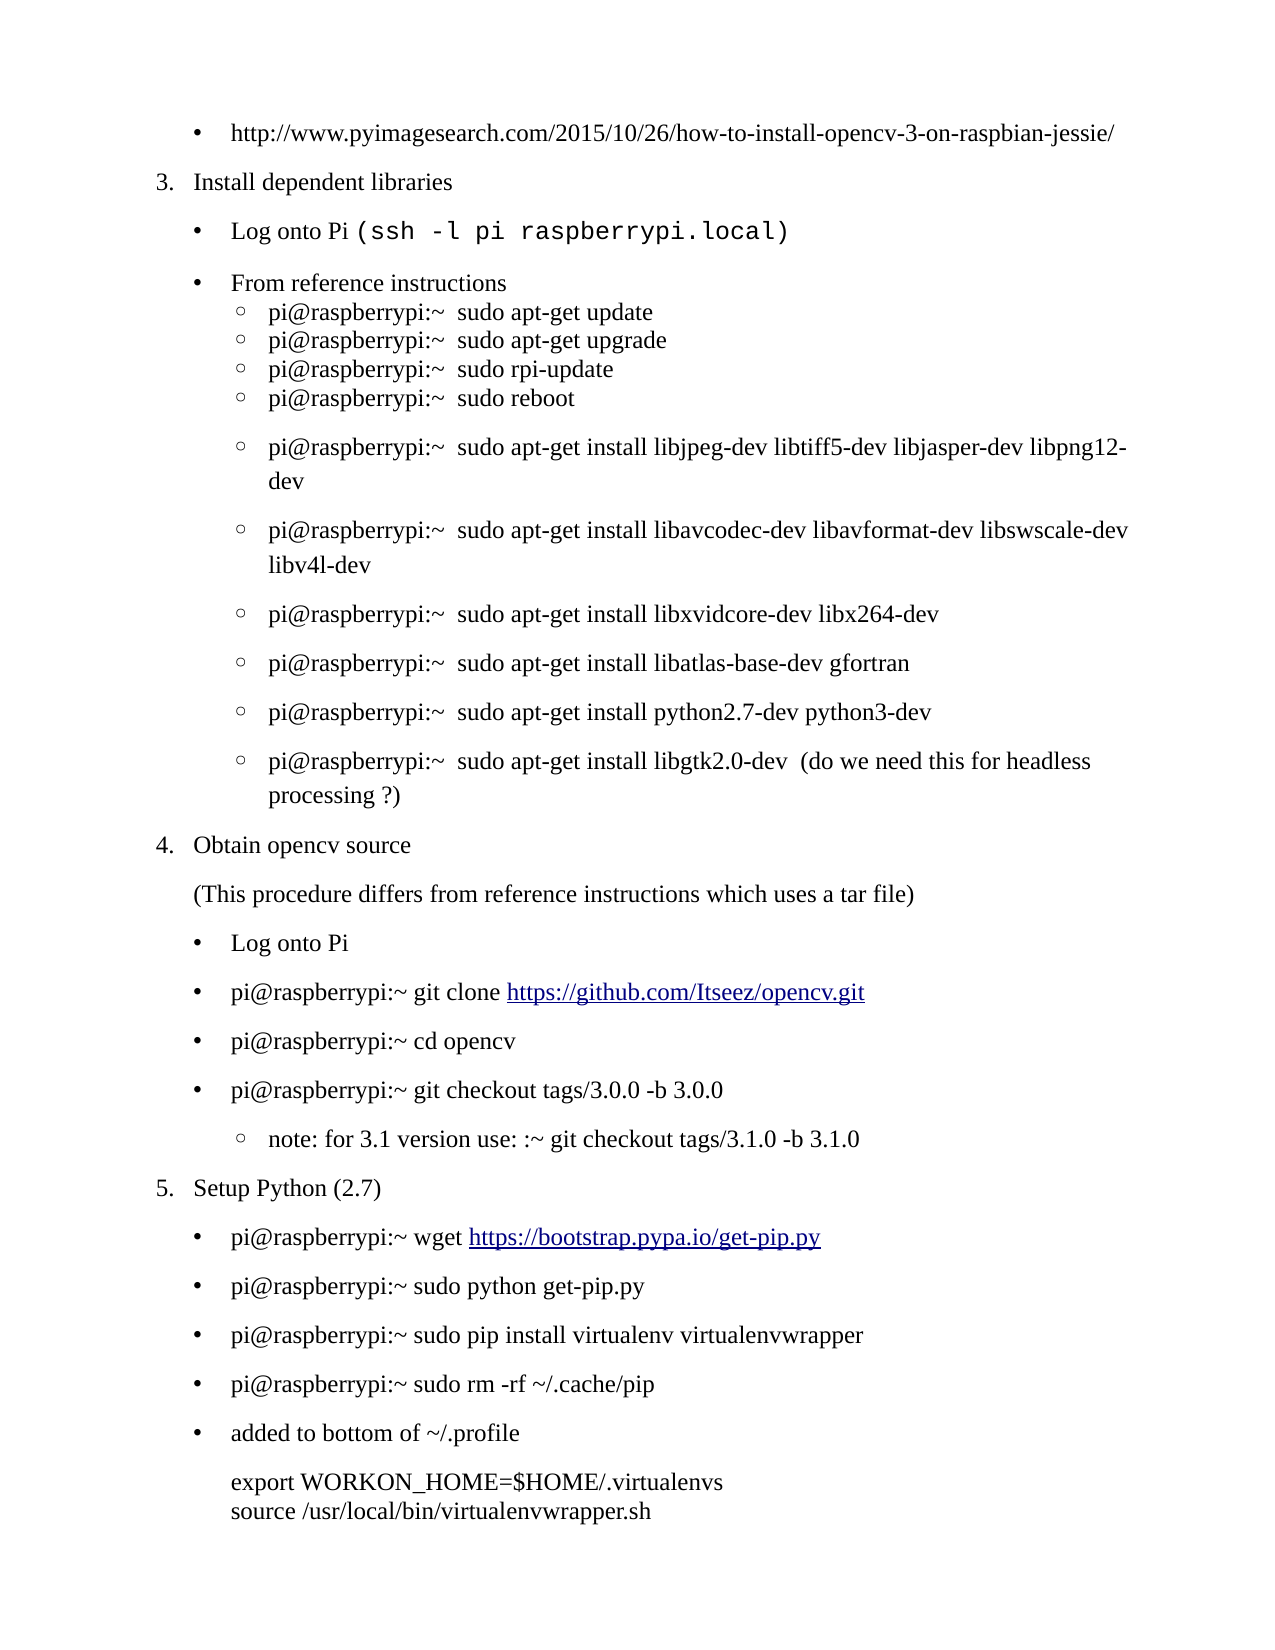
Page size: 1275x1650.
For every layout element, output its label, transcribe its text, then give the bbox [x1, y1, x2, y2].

list pi@raspberrypi:~ sudo apt-get install libgtk2.0-dev (do we need this for headless processing ?) [231, 746, 1157, 809]
list Log onto Pi [193, 928, 1157, 957]
list pi@raspberrypi:~ sudo apt-get install libjpeg-dev libtiff5-dev libjasper-dev libpng12-dev [231, 432, 1157, 495]
list pi@raspberrypi:~ cd opencv [193, 1026, 1157, 1055]
list pi@raspberrypi:~ sudo apt-get install libxvidcore-dev libx264-dev [231, 599, 1157, 628]
list Log onto Pi (ssh -l pi raspberrypi.local) [193, 216, 1157, 247]
list source /usr/local/bin/virtualenvwrapper.sh [193, 1496, 1157, 1525]
list export WORKON_HOME=$HOME/.virtualenvs [193, 1467, 1157, 1496]
list note: for 3.1 version use: :~ git checkout tags/3.1.0 -b 3.1.0 [231, 1124, 1157, 1153]
list (This procedure differs from reference instructions which uses a tar file) [156, 879, 1157, 907]
list pi@raspberrypi:~ sudo apt-get upgrade [231, 325, 1157, 354]
list added to bottom of ~/.profile [193, 1418, 1157, 1447]
list pi@raspberrypi:~ sudo apt-get install libavcodec-dev libavformat-dev libswscale-dev libv4l-dev [231, 515, 1157, 579]
list pi@raspberrypi:~ sudo apt-get update [231, 297, 1157, 325]
list pi@raspberrypi:~ sudo pip install virtualenv virtualenvwrapper [193, 1320, 1157, 1349]
list pi@raspberrypi:~ wget https://bootstrap.pypa.io/get-pip.py [193, 1222, 1157, 1251]
list Obtain opencv source [156, 830, 1157, 858]
list pi@raspberrypi:~ sudo rm -rf ~/.cache/pip [193, 1369, 1157, 1398]
list pi@raspberrypi:~ git checkout tags/3.0.0 -b 3.0.0 [193, 1075, 1157, 1104]
list pi@raspberrypi:~ git clone https://github.com/Itseez/opencv.git [193, 977, 1157, 1006]
list Setup Python (2.7) [156, 1173, 1157, 1202]
list pi@raspberrypi:~ sudo reboot [231, 383, 1157, 412]
list pi@raspberrypi:~ sudo apt-get install python2.7-dev python3-dev [231, 697, 1157, 726]
list pi@raspberrypi:~ sudo apt-get install libatlas-base-dev gfortran [231, 648, 1157, 677]
list From reference instructions [193, 268, 1157, 297]
list pi@raspberrypi:~ sudo rpi-update [231, 354, 1157, 383]
list Install dependent libraries [156, 167, 1157, 196]
list pi@raspberrypi:~ sudo python get-pip.py [193, 1271, 1157, 1300]
list http://www.pyimagesearch.com/2015/10/26/how-to-install-opencv-3-on-raspbian-jessie/ [193, 118, 1157, 147]
